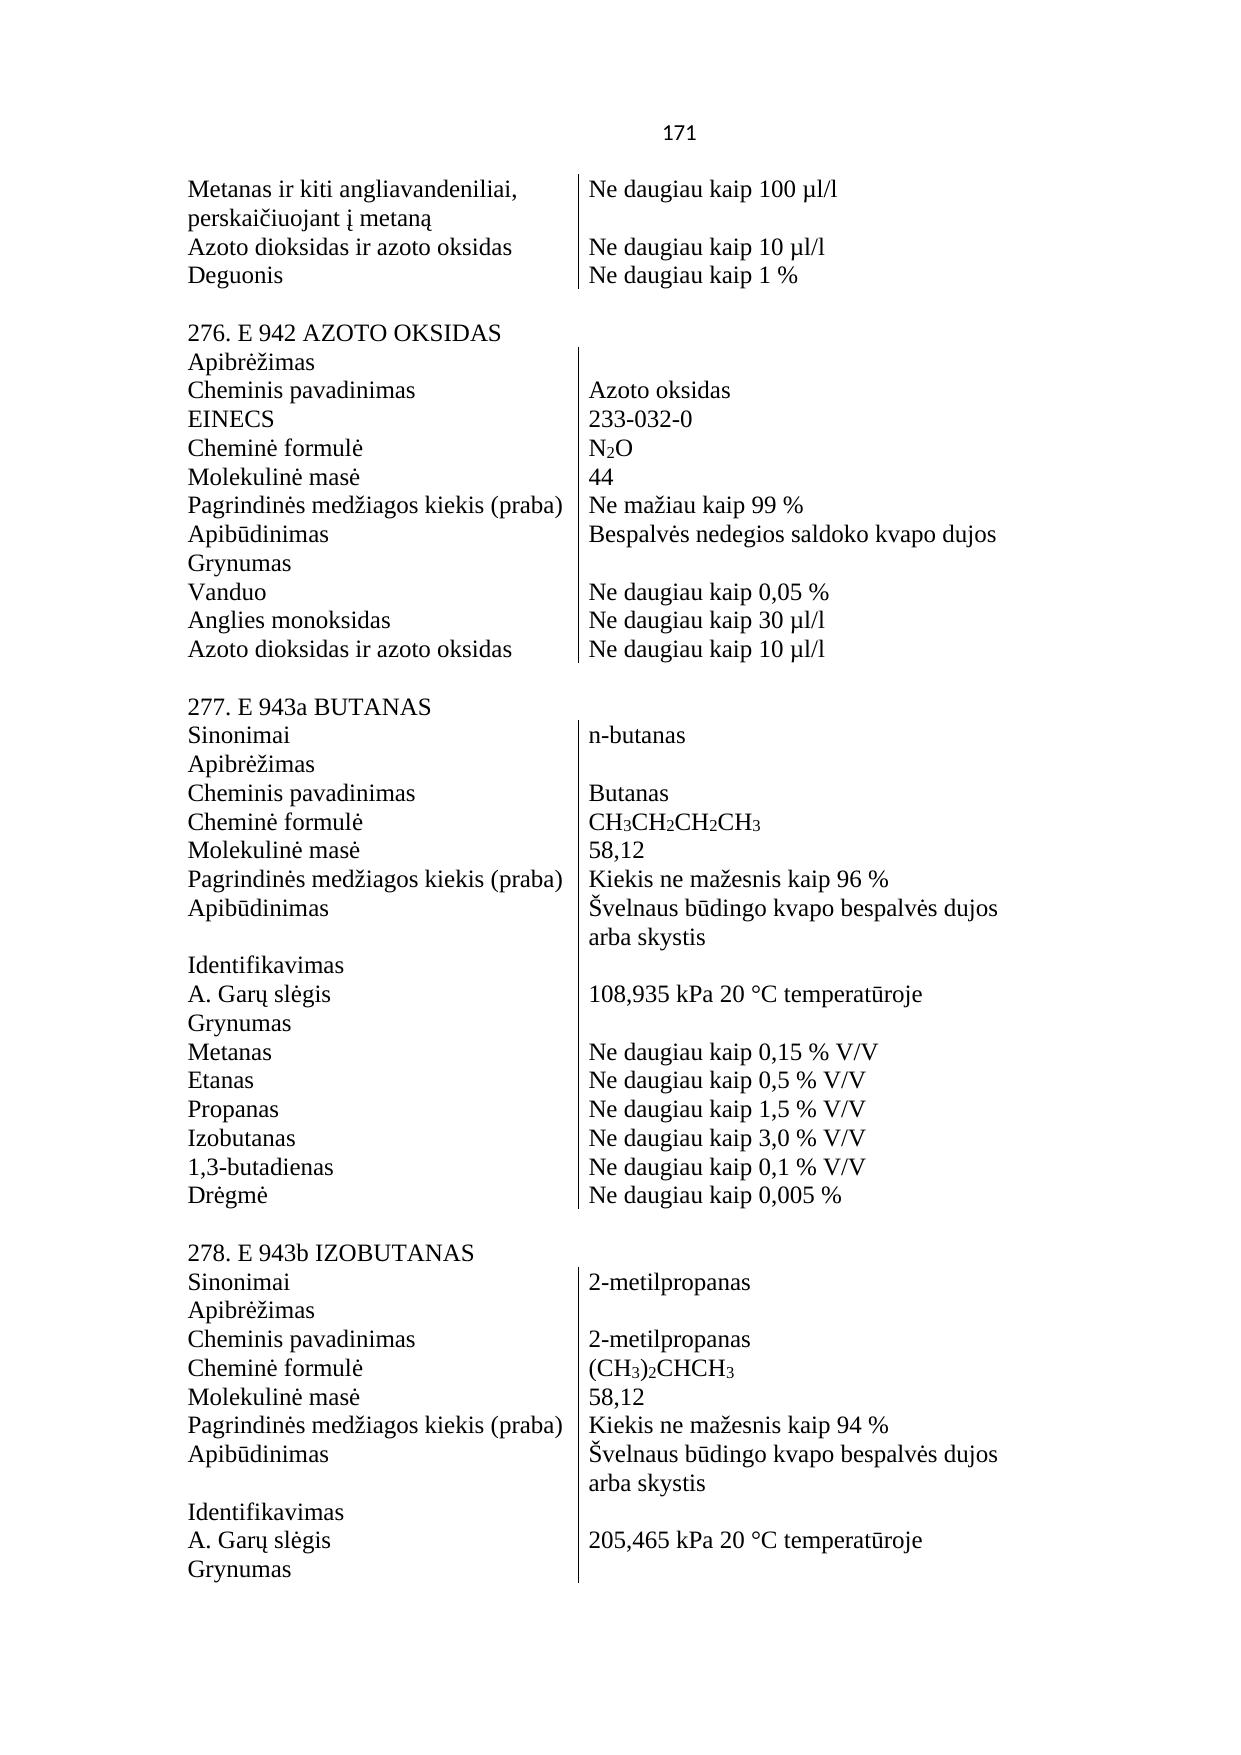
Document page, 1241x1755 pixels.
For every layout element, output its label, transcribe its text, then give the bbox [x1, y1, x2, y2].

table_cell 277. E 943a BUTANAS [177, 663, 1036, 720]
table_cell [1036, 807, 1132, 835]
table_cell Ne daugiau kaip 0,1 % V/V [579, 1152, 1036, 1180]
table_cell Ne daugiau kaip 30 µl/l [579, 605, 1036, 634]
table_cell [1036, 375, 1132, 404]
table_cell Ne daugiau kaip 0,05 % [579, 577, 1036, 605]
table_cell A. Garų slėgis [177, 1525, 578, 1554]
table_cell [1036, 232, 1132, 260]
table_cell Pagrindinės medžiagos kiekis (praba) [177, 490, 578, 519]
table_cell [1036, 1525, 1132, 1554]
table_cell [579, 1008, 1036, 1037]
table_cell [1036, 260, 1132, 289]
table_cell Identifikavimas [177, 1497, 578, 1525]
table_cell [1036, 433, 1132, 462]
table_cell Butanas [579, 778, 1036, 807]
table_cell [1036, 174, 1132, 232]
table_cell [1036, 1324, 1132, 1353]
table_cell [1036, 835, 1132, 864]
table_cell Azoto dioksidas ir azoto oksidas [177, 634, 578, 663]
table_cell 1,3-butadienas [177, 1152, 578, 1180]
table_cell [1036, 778, 1132, 807]
table_cell Ne daugiau kaip 1,5 % V/V [579, 1094, 1036, 1123]
table_cell [1036, 1152, 1132, 1180]
table_cell Apibrėžimas [177, 1295, 578, 1324]
table_cell [579, 1554, 1036, 1583]
table_cell [1036, 1094, 1132, 1123]
table_cell Grynumas [177, 548, 578, 577]
table_cell N2O [579, 433, 1036, 462]
table_cell Sinonimai [177, 720, 578, 749]
table_cell (CH3)2CHCH3 [579, 1353, 1036, 1382]
table_cell [1036, 663, 1132, 720]
table_cell Apibrėžimas [177, 749, 578, 778]
table_cell 58,12 [579, 1382, 1036, 1410]
table_cell [1036, 1123, 1132, 1152]
table_cell 276. E 942 AZOTO OKSIDAS [177, 289, 1036, 347]
table_cell Ne mažiau kaip 99 % [579, 490, 1036, 519]
table_cell Grynumas [177, 1008, 578, 1037]
table_cell Molekulinė masė [177, 462, 578, 490]
table_cell [1036, 749, 1132, 778]
table_cell [579, 548, 1036, 577]
table_cell 58,12 [579, 835, 1036, 864]
table_cell [1036, 1180, 1132, 1209]
table_cell 108,935 kPa 20 °C temperatūroje [579, 979, 1036, 1008]
table_cell [1036, 893, 1132, 950]
table_cell Deguonis [177, 260, 578, 289]
table_cell [1036, 1382, 1132, 1410]
table_cell Azoto dioksidas ir azoto oksidas [177, 232, 578, 260]
table_cell 205,465 kPa 20 °C temperatūroje [579, 1525, 1036, 1554]
table_cell Kiekis ne mažesnis kaip 96 % [579, 864, 1036, 893]
table_cell [1036, 950, 1132, 979]
table_cell 233-032-0 [579, 404, 1036, 433]
table_cell Ne daugiau kaip 1 % [579, 260, 1036, 289]
table_cell [1036, 634, 1132, 663]
table_cell Bespalvės nedegios saldoko kvapo dujos [579, 519, 1036, 548]
table_cell [1036, 1065, 1132, 1094]
table_cell [1036, 1209, 1132, 1267]
table_cell [579, 950, 1036, 979]
table_cell Propanas [177, 1094, 578, 1123]
table_cell [579, 749, 1036, 778]
table_cell Apibrėžimas [177, 347, 578, 375]
table_cell [1036, 1037, 1132, 1065]
table_cell Cheminė formulė [177, 1353, 578, 1382]
table_cell 2-metilpropanas [579, 1267, 1036, 1295]
table_cell Izobutanas [177, 1123, 578, 1152]
table_cell [1036, 1267, 1132, 1295]
table_cell [579, 1497, 1036, 1525]
table_cell [579, 347, 1036, 375]
table_cell CH3CH2CH2CH3 [579, 807, 1036, 835]
table_cell [1036, 1439, 1132, 1497]
table_cell Grynumas [177, 1554, 578, 1583]
table_cell Apibūdinimas [177, 1439, 578, 1497]
table_cell [1036, 720, 1132, 749]
table_cell Apibūdinimas [177, 893, 578, 950]
table_cell Ne daugiau kaip 0,005 % [579, 1180, 1036, 1209]
table_cell [1036, 548, 1132, 577]
table_cell [1036, 577, 1132, 605]
table_cell [1036, 1497, 1132, 1525]
table_cell Metanas [177, 1037, 578, 1065]
table_cell [1036, 1353, 1132, 1382]
table_cell Kiekis ne mažesnis kaip 94 % [579, 1410, 1036, 1439]
table_cell Cheminis pavadinimas [177, 778, 578, 807]
table_cell [1036, 979, 1132, 1008]
table_cell Ne daugiau kaip 10 µl/l [579, 232, 1036, 260]
table_cell [1036, 1410, 1132, 1439]
table_cell Ne daugiau kaip 0,15 % V/V [579, 1037, 1036, 1065]
table_cell [1036, 404, 1132, 433]
table_cell [1036, 1295, 1132, 1324]
table_cell Cheminis pavadinimas [177, 1324, 578, 1353]
table_cell 2-metilpropanas [579, 1324, 1036, 1353]
table_cell Apibūdinimas [177, 519, 578, 548]
table_cell Švelnaus būdingo kvapo bespalvės dujos arba skystis [579, 1439, 1036, 1497]
table_cell Vanduo [177, 577, 578, 605]
table_cell Ne daugiau kaip 10 µl/l [579, 634, 1036, 663]
table_cell [579, 1295, 1036, 1324]
table_cell [1036, 864, 1132, 893]
table_cell Cheminė formulė [177, 433, 578, 462]
table_cell [1036, 1008, 1132, 1037]
table_cell Identifikavimas [177, 950, 578, 979]
table_cell 44 [579, 462, 1036, 490]
table_cell [1036, 490, 1132, 519]
table_cell n-butanas [579, 720, 1036, 749]
table_cell Azoto oksidas [579, 375, 1036, 404]
table_cell Drėgmė [177, 1180, 578, 1209]
table_cell [1036, 289, 1132, 347]
table_cell EINECS [177, 404, 578, 433]
table_cell Molekulinė masė [177, 835, 578, 864]
table_cell Metanas ir kiti angliavandeniliai, perskaičiuojant į metaną [177, 174, 578, 232]
table_cell Pagrindinės medžiagos kiekis (praba) [177, 1410, 578, 1439]
table_cell Švelnaus būdingo kvapo bespalvės dujos arba skystis [579, 893, 1036, 950]
table_cell Sinonimai [177, 1267, 578, 1295]
table_cell Cheminė formulė [177, 807, 578, 835]
table_cell Ne daugiau kaip 0,5 % V/V [579, 1065, 1036, 1094]
table_cell Molekulinė masė [177, 1382, 578, 1410]
table_cell Etanas [177, 1065, 578, 1094]
table_cell Anglies monoksidas [177, 605, 578, 634]
table_cell [1036, 347, 1132, 375]
table_cell [1036, 605, 1132, 634]
table_cell [1036, 519, 1132, 548]
table_cell 278. E 943b IZOBUTANAS [177, 1209, 1036, 1267]
table_cell [1036, 1554, 1132, 1583]
table_cell [1036, 462, 1132, 490]
table_cell Cheminis pavadinimas [177, 375, 578, 404]
table_cell Ne daugiau kaip 100 µl/l [579, 174, 1036, 232]
table_cell A. Garų slėgis [177, 979, 578, 1008]
table_cell Pagrindinės medžiagos kiekis (praba) [177, 864, 578, 893]
table_cell Ne daugiau kaip 3,0 % V/V [579, 1123, 1036, 1152]
